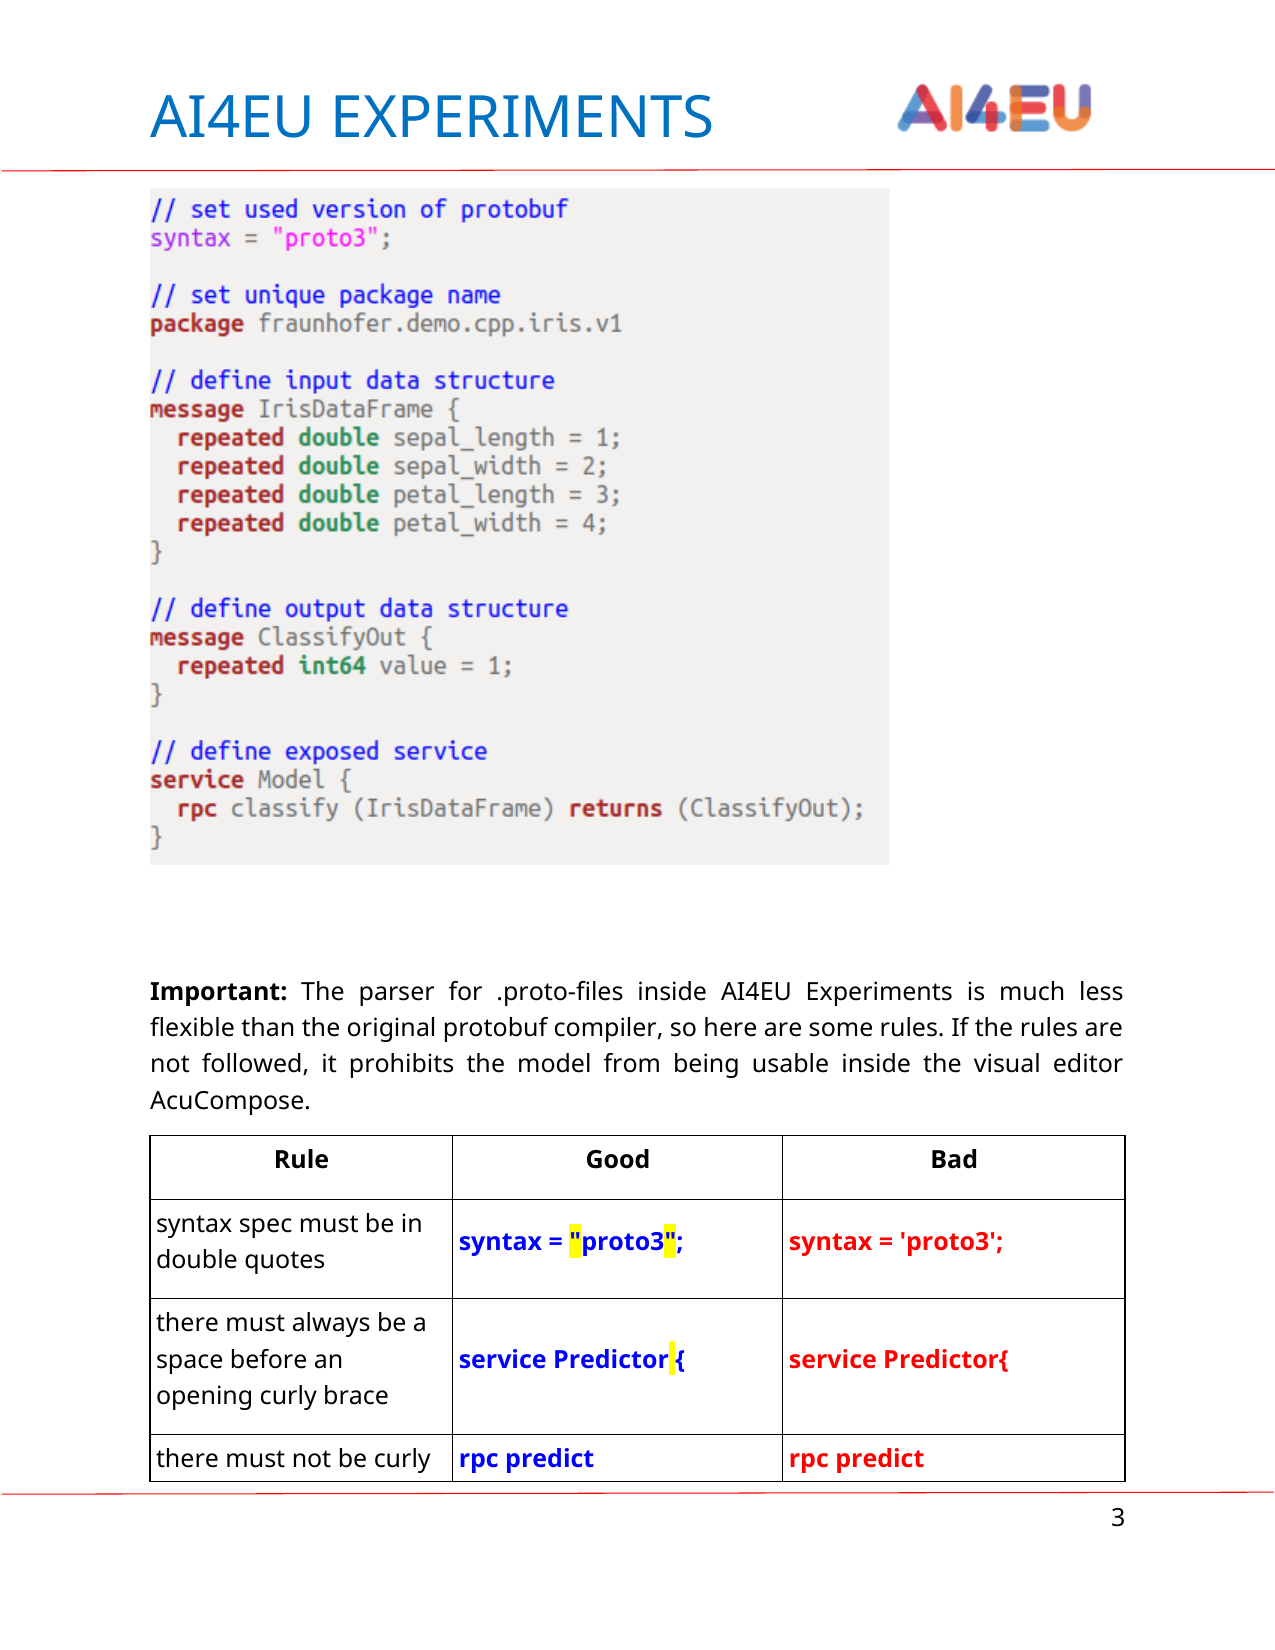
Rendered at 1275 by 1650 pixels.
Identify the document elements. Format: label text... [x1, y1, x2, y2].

table_cell service Predictor{ [783, 1299, 1124, 1434]
table_cell syntax = 'proto3'; [783, 1200, 1124, 1298]
table_cell service Predictor { [453, 1299, 782, 1434]
text Important: The parser for .proto-files inside AI4EU Experiments is much less flexible than the original protobuf compiler, so here are some rules. If the rules are not followed, it prohibits the model from being usable inside the visual editor AcuCompose. [150, 973, 1125, 1116]
table_cell syntax = "proto3"; [453, 1200, 782, 1298]
table_cell there must always be a space before an opening curly brace [151, 1299, 452, 1434]
table_header Bad [783, 1136, 1124, 1199]
table_cell syntax spec must be in double quotes [151, 1200, 452, 1298]
table_cell rpc predict [783, 1435, 1124, 1481]
picture [150, 188, 890, 865]
table_cell rpc predict [453, 1435, 782, 1481]
table_header Rule [151, 1136, 452, 1199]
picture [892, 78, 1099, 143]
table_header Good [453, 1136, 782, 1199]
table_cell there must not be curly [151, 1435, 452, 1481]
